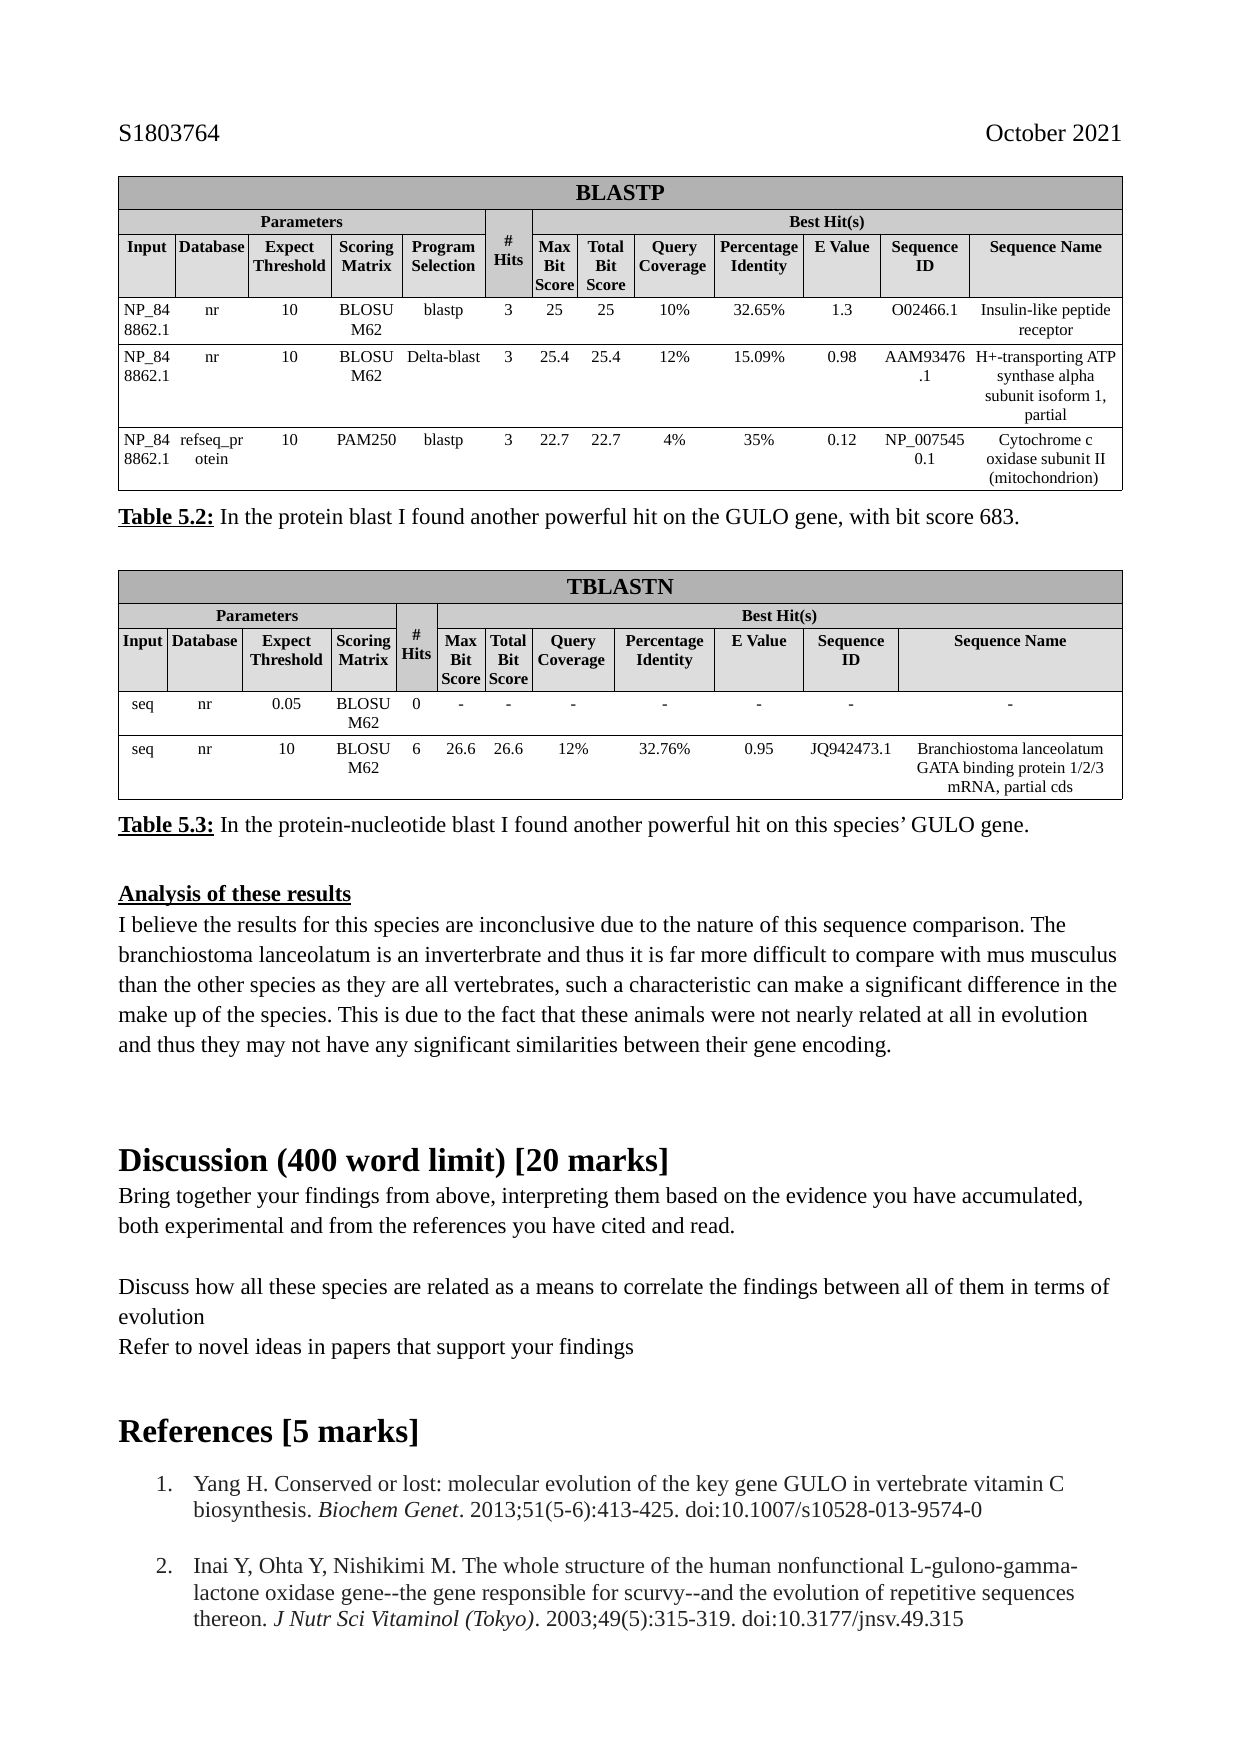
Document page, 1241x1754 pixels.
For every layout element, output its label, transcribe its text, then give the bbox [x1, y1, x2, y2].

table_cell 4% [634, 428, 714, 490]
table_cell PAM250 [331, 428, 402, 490]
table_cell 3 [485, 428, 532, 490]
table_cell E Value [715, 629, 803, 691]
table_cell 3 [485, 298, 532, 344]
text References [5 marks] [118, 1411, 1122, 1450]
table_cell 0.12 [804, 428, 880, 490]
table_cell NP_848862.1 [119, 298, 175, 344]
table_cell 10 [242, 736, 331, 799]
list Yang H. Conserved or lost: molecular evolution of the key gene GULO in vertebrate vitamin C biosynthesis. Biochem Genet. 2013;51(5-6):413-425. doi:10.1007/s10528-013-9574-0 [156, 1470, 1122, 1523]
table_cell 12% [532, 736, 614, 799]
table_cell NP_848862.1 [119, 428, 175, 490]
table_cell 26.6 [485, 736, 532, 799]
table_cell Best Hit(s) [438, 604, 1122, 628]
table_cell - [532, 692, 614, 735]
table_cell 6 [396, 736, 437, 799]
table_cell blastp [402, 298, 485, 344]
table_cell H+-transporting ATP synthase alpha subunit isoform 1, partial [969, 345, 1122, 427]
table_cell Total Bit Score [578, 235, 634, 297]
table_cell BLOSUM62 [331, 345, 402, 427]
table_cell 1.3 [804, 298, 880, 344]
table_cell 15.09% [714, 345, 803, 427]
table_cell Scoring Matrix [332, 629, 396, 691]
table_cell BLOSUM62 [331, 736, 396, 799]
table_cell 32.76% [615, 736, 714, 799]
table_cell Sequence ID [804, 629, 898, 691]
table_cell seq [119, 692, 167, 735]
table_cell 22.7 [532, 428, 577, 490]
table_cell 25.4 [532, 345, 577, 427]
table_header BLASTP [119, 177, 1122, 209]
table_cell Query Coverage [533, 629, 614, 691]
table_cell 10% [634, 298, 714, 344]
table_cell Input [119, 629, 167, 691]
table_cell 12% [634, 345, 714, 427]
table_cell 22.7 [577, 428, 634, 490]
table_cell - [485, 692, 532, 735]
table_cell 35% [714, 428, 803, 490]
table_cell - [714, 692, 803, 735]
table_cell 26.6 [437, 736, 485, 799]
table_cell nr [175, 298, 248, 344]
table_cell blastp [402, 428, 485, 490]
table_header TBLASTN [119, 571, 1122, 603]
table_cell 25.4 [577, 345, 634, 427]
table_cell Percentage Identity [615, 629, 714, 691]
table_cell E Value [804, 235, 880, 297]
table_cell Scoring Matrix [332, 235, 402, 297]
table_cell 32.65% [714, 298, 803, 344]
table_cell Sequence Name [970, 235, 1122, 297]
table_cell nr [175, 345, 248, 427]
table_cell - [437, 692, 485, 735]
table_cell JQ942473.1 [804, 736, 898, 799]
table_cell BLOSUM62 [331, 298, 402, 344]
list Inai Y, Ohta Y, Nishikimi M. The whole structure of the human nonfunctional L-gulono-gamma-lactone oxidase gene--the gene responsible for scurvy--and the evolution of repetitive sequences thereon. J Nutr Sci Vitaminol (Tokyo). 2003;49(5):315-319. doi:10.3177/jnsv.49.315 [156, 1552, 1122, 1631]
table_cell Query Coverage [635, 235, 714, 297]
table_cell seq [119, 736, 167, 799]
table_cell Program Selection [403, 235, 485, 297]
text Discussion (400 word limit) [20 marks] Bring together your findings from above, interpreting them based on the evidence you have accumulated, both experimental and from the references you have cited and read. Discuss how all these species are related as a means to correlate the findings between all of them in terms of evolution Refer to novel ideas in papers that support your findings [118, 1140, 1122, 1393]
table_cell 3 [485, 345, 532, 427]
table_cell # Hits [397, 604, 437, 691]
table_cell Sequence ID [881, 235, 969, 297]
table_cell Sequence Name [899, 629, 1122, 691]
table_cell 10 [248, 345, 331, 427]
table_cell Best Hit(s) [533, 210, 1122, 234]
table_cell Parameters [119, 210, 485, 234]
table_cell 0.95 [714, 736, 803, 799]
table_cell - [804, 692, 898, 735]
table_cell Percentage Identity [715, 235, 803, 297]
table_cell Database [176, 235, 248, 297]
table_cell Insulin-like peptide receptor [969, 298, 1122, 344]
table_cell 10 [248, 298, 331, 344]
text Analysis of these results I believe the results for this species are inconclusive due to the nature of this sequence comparison. The branchiostoma lanceolatum is an inverterbrate and thus it is far more difficult to compare with mus musculus than the other species as they are all vertebrates, such a characteristic can make a significant difference in the make up of the species. This is due to the fact that these animals were not nearly related at all in evolution and thus they may not have any significant similarities between their gene encoding. [118, 850, 1122, 1121]
table_cell 0.98 [804, 345, 880, 427]
table_cell O02466.1 [880, 298, 969, 344]
table_cell Database [168, 629, 242, 691]
table_cell Branchiostoma lanceolatum GATA binding protein 1/2/3 mRNA, partial cds [898, 736, 1122, 799]
table_cell 25 [532, 298, 577, 344]
table_cell AAM93476.1 [880, 345, 969, 427]
table_cell - [898, 692, 1122, 735]
text Table 5.2: In the protein blast I found another powerful hit on the GULO gene, with bit score 683. [118, 503, 1122, 558]
table_cell Expect Threshold [243, 629, 331, 691]
table_cell Delta-blast [402, 345, 485, 427]
table_cell Expect Threshold [249, 235, 331, 297]
table_cell 25 [577, 298, 634, 344]
table_cell BLOSUM62 [331, 692, 396, 735]
table_cell nr [167, 692, 242, 735]
table_cell NP_0075450.1 [880, 428, 969, 490]
table_cell Max Bit Score [533, 235, 577, 297]
table_cell Max Bit Score [438, 629, 485, 691]
table_cell 10 [248, 428, 331, 490]
table_cell Parameters [119, 604, 396, 628]
table_cell refseq_protein [175, 428, 248, 490]
table_cell # Hits [486, 210, 532, 297]
table_cell nr [167, 736, 242, 799]
table_cell 0 [396, 692, 437, 735]
text Table 5.3: In the protein-nucleotide blast I found another powerful hit on this species’ GULO gene. [118, 811, 1122, 838]
table_cell Input [119, 235, 175, 297]
table_cell 0.05 [242, 692, 331, 735]
table_cell - [615, 692, 714, 735]
table_cell Cytochrome c oxidase subunit II (mitochondrion) [969, 428, 1122, 490]
table_cell Total Bit Score [486, 629, 532, 691]
table_cell NP_848862.1 [119, 345, 175, 427]
